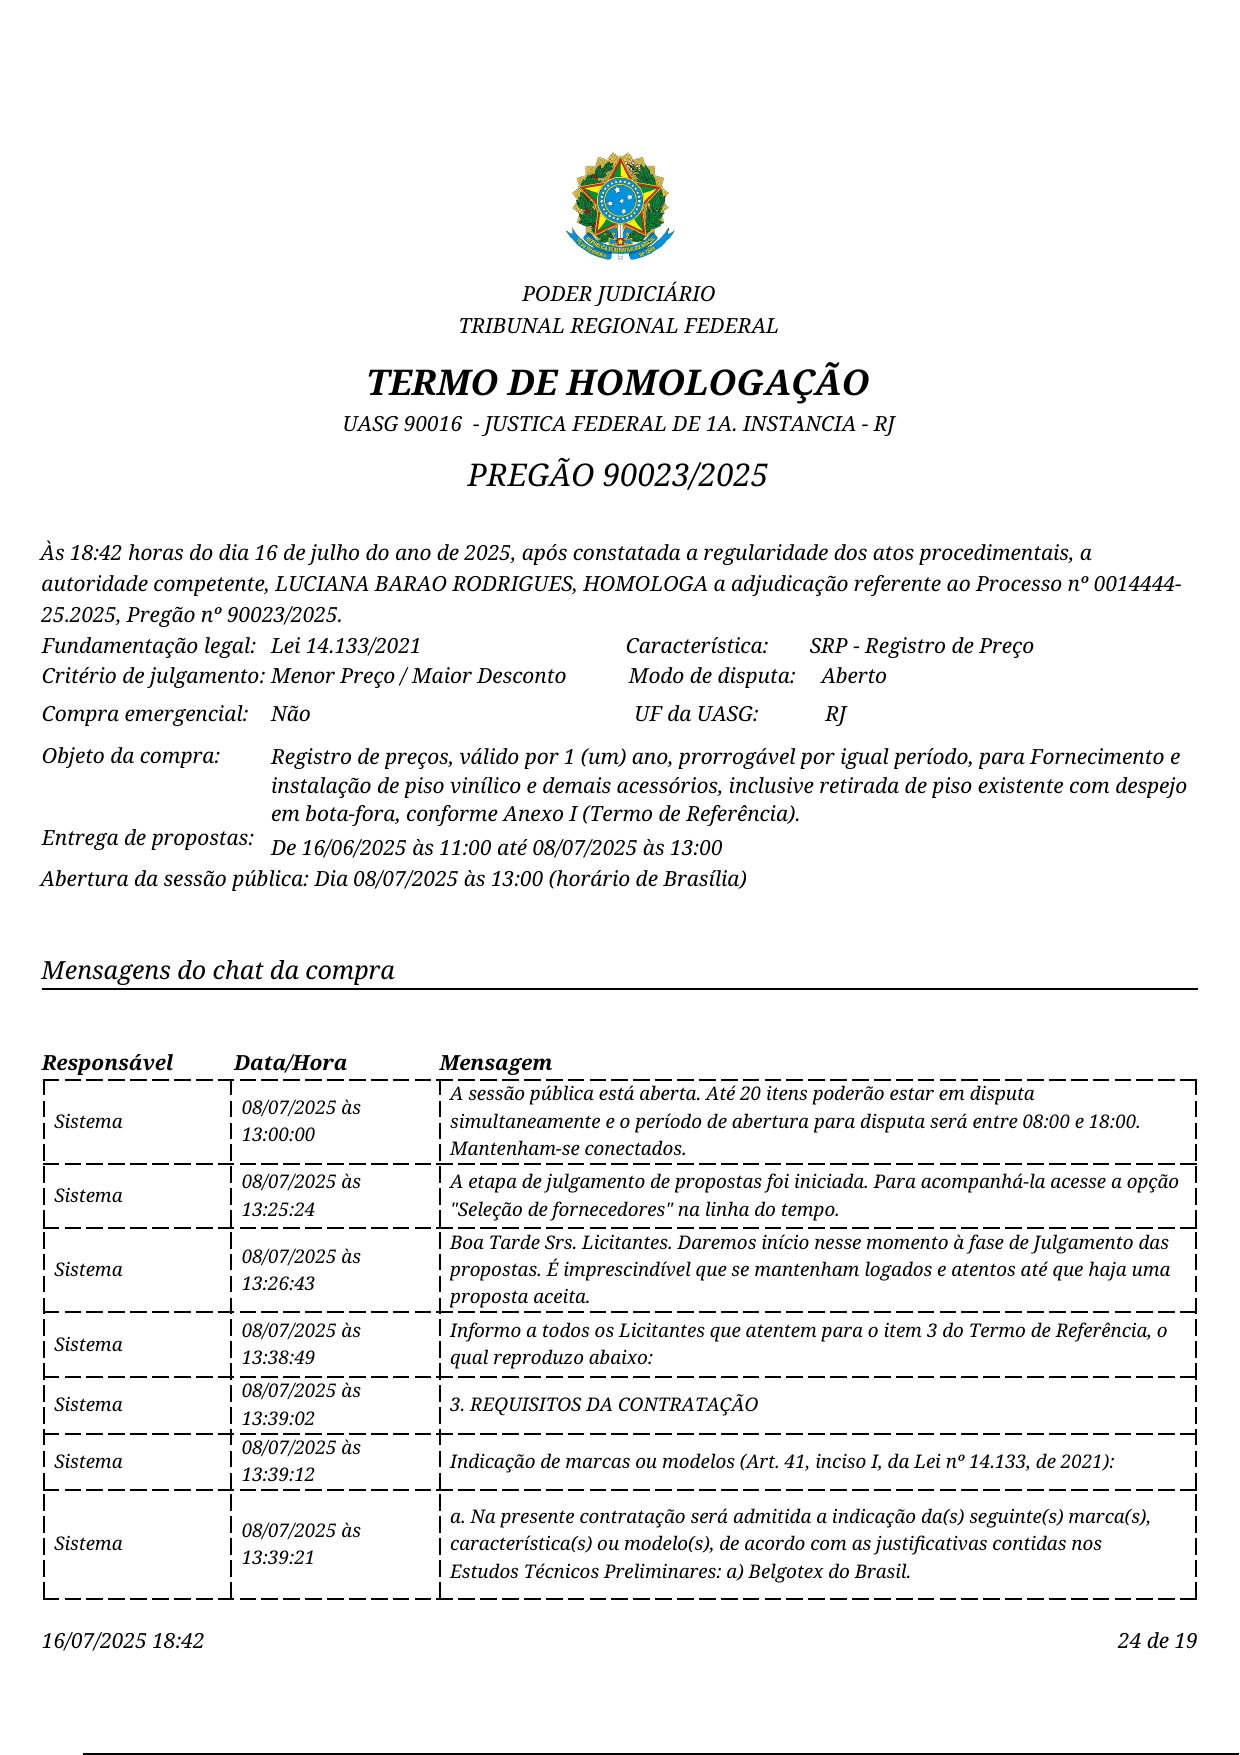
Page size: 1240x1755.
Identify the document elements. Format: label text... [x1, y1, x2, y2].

table_cell 08/07/2025 às 13:39:21 [231, 1489, 439, 1597]
text Às 18:42 horas do dia 16 de julho do ano de 2025, após constatada a regularidade dos atos procedimentais, a autoridade competente, LUCIANA BARAO RODRIGUES, HOMOLOGA a adjudicação referente ao Processo nº 0014444-25.2025, Pregão nº 90023/2025. [40, 538, 1200, 628]
table_cell 08/07/2025 às 13:38:49 [231, 1311, 439, 1376]
table_cell Sistema [44, 1227, 231, 1311]
table_cell Sistema [44, 1311, 231, 1376]
table_cell Não UF da UASG: RJ Registro de preços, válido por 1 (um) ano, prorrogável por igual período, para Fornecimento e instalação de piso vinílico e demais acessórios, inclusive retirada de piso existente com despejo em bota-fora, conforme Anexo I (Termo de Referência). De 16/06/2025 às 11:00 até 08/07/2025 às 13:00 [271, 699, 1198, 864]
table_header Lei 14.133/2021 Característica: SRP - Registro de Preço [271, 631, 1198, 662]
table_header Fundamentação legal: [42, 631, 271, 662]
table_cell Compra emergencial: Objeto da compra: Entrega de propostas: [42, 699, 271, 864]
table_cell a. Na presente contratação será admitida a indicação da(s) seguinte(s) marca(s), característica(s) ou modelo(s), de acordo com as justificativas contidas nos Estudos Técnicos Preliminares: a) Belgotex do Brasil. [440, 1489, 1196, 1597]
table_cell Critério de julgamento: [42, 662, 271, 699]
table_cell A etapa de julgamento de propostas foi iniciada. Para acompanhá-la acesse a opção "Seleção de fornecedores" na linha do tempo. [440, 1163, 1196, 1227]
table_cell 08/07/2025 às 13:25:24 [231, 1163, 439, 1227]
table_cell Boa Tarde Srs. Licitantes. Daremos início nesse momento à fase de Julgamento das propostas. É imprescindível que se mantenham logados e atentos até que haja uma proposta aceita. [440, 1227, 1196, 1311]
table_header Sistema [44, 1079, 231, 1163]
table_header 08/07/2025 às 13:00:00 [231, 1079, 439, 1163]
table_cell Informo a todos os Licitantes que atentem para o item 3 do Termo de Referência, o qual reproduzo abaixo: [440, 1311, 1196, 1376]
table_cell 08/07/2025 às 13:39:12 [231, 1433, 439, 1489]
table_cell 08/07/2025 às 13:39:02 [231, 1376, 439, 1432]
text PODER JUDICIÁRIO [42, 279, 1198, 308]
table_cell 08/07/2025 às 13:26:43 [231, 1227, 439, 1311]
text Abertura da sessão pública: Dia 08/07/2025 às 13:00 (horário de Brasília) [40, 864, 1200, 892]
text UASG 90016 - JUSTICA FEDERAL DE 1A. INSTANCIA - RJ [42, 409, 1198, 437]
table_cell Sistema [44, 1376, 231, 1432]
text Responsável Data/Hora Mensagem [42, 1048, 1200, 1076]
table_cell Menor Preço / Maior Desconto Modo de disputa: Aberto [271, 662, 1198, 699]
table_header A sessão pública está aberta. Até 20 itens poderão estar em disputa simultaneamente e o período de abertura para disputa será entre 08:00 e 18:00. Mantenham-se conectados. [440, 1079, 1196, 1163]
subtitle TERMO DE HOMOLOGAÇÃO [42, 357, 1198, 406]
text TRIBUNAL REGIONAL FEDERAL [42, 312, 1198, 340]
table_cell Indicação de marcas ou modelos (Art. 41, inciso I, da Lei nº 14.133, de 2021): [440, 1433, 1196, 1489]
table_cell 3. REQUISITOS DA CONTRATAÇÃO [440, 1376, 1196, 1432]
subtitle PREGÃO 90023/2025 [42, 453, 1198, 495]
table_cell Sistema [44, 1163, 231, 1227]
table_cell Sistema [44, 1489, 231, 1597]
subtitle Mensagens do chat da compra [41, 953, 1200, 987]
table_cell Sistema [44, 1433, 231, 1489]
